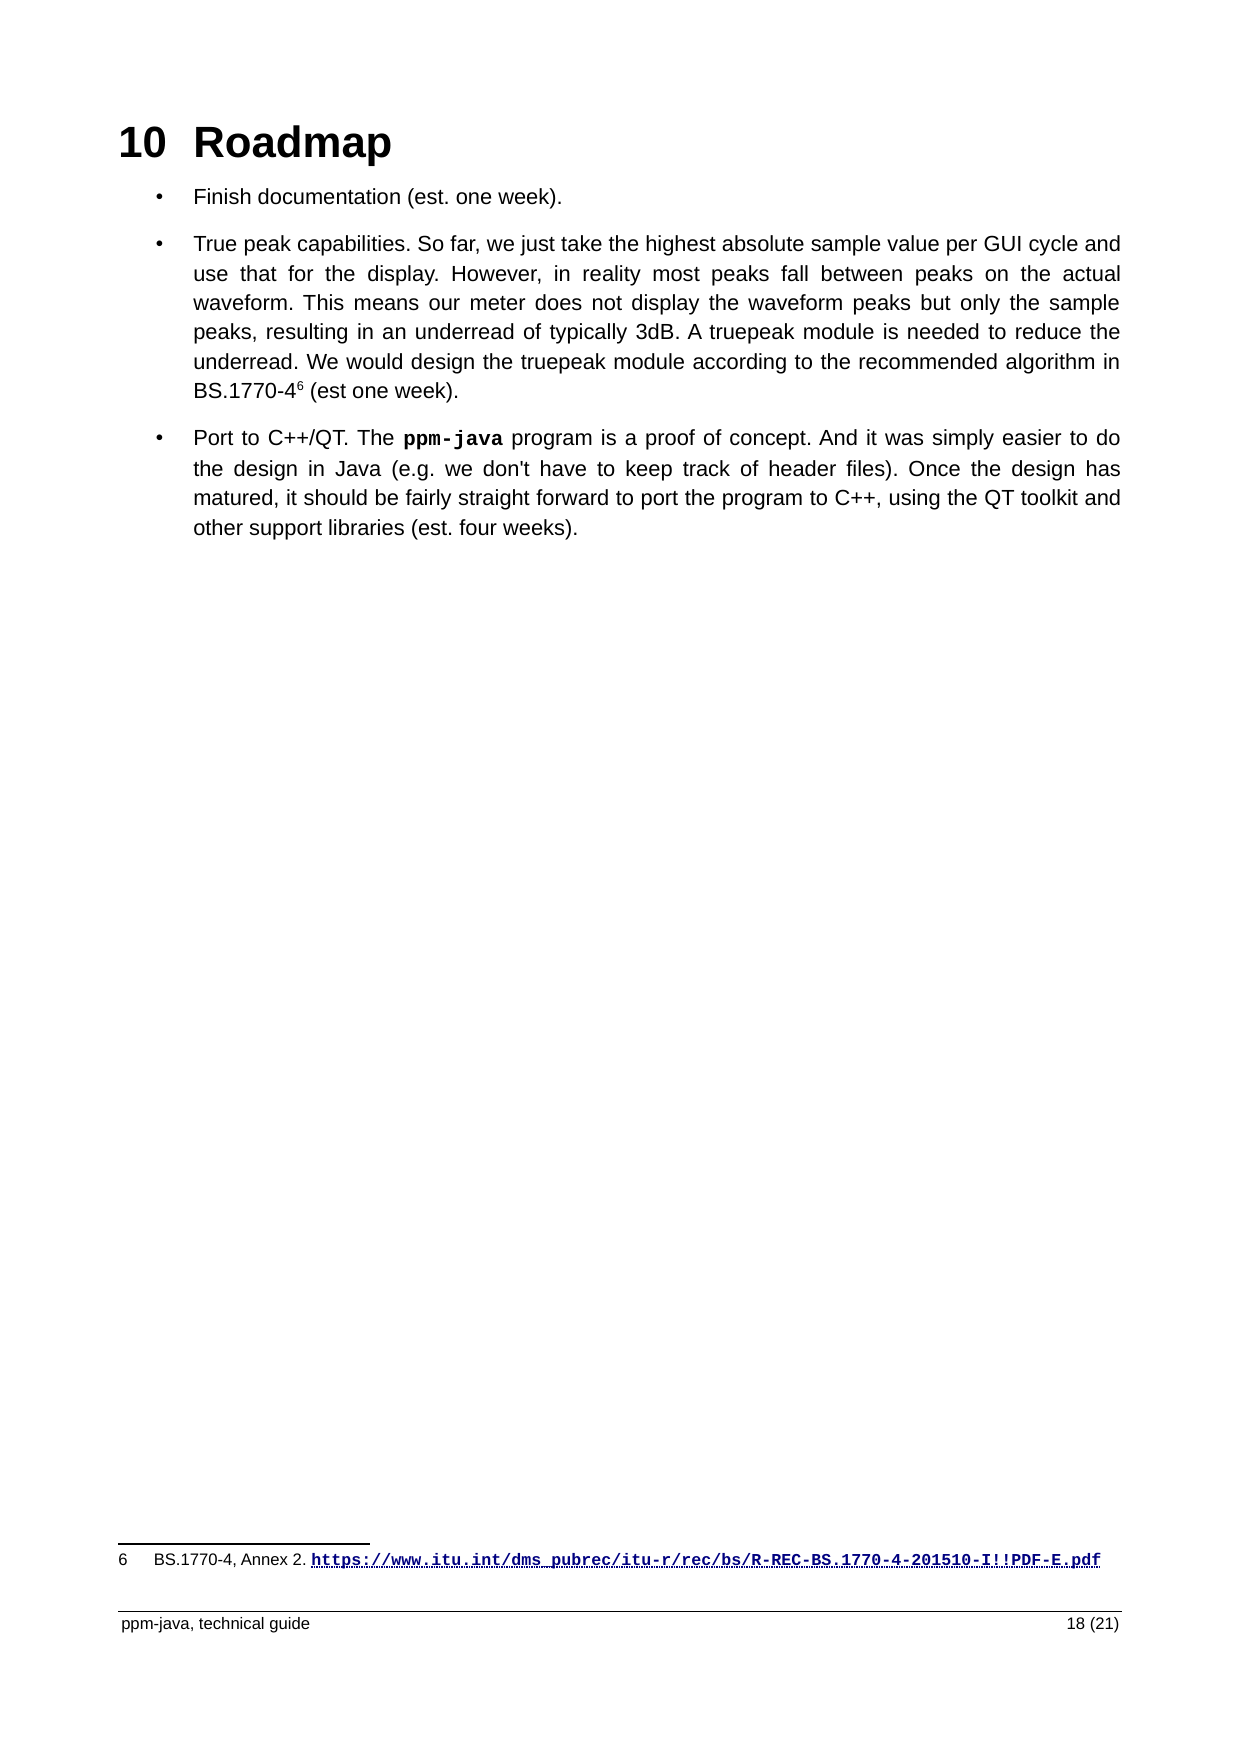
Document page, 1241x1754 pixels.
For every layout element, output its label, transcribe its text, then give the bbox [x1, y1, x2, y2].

list BS.1770-4, Annex 2. https://www.itu.int/dms_pubrec/itu-r/rec/bs/R-REC-BS.1770-4-201510-I!!PDF-E.pdf [118, 1550, 1122, 1570]
list True peak capabilities. So far, we just take the highest absolute sample value per GUI cycle and use that for the display. However, in reality most peaks fall between peaks on the actual waveform. This means our meter does not display the waveform peaks but only the sample peaks, resulting in an underread of typically 3dB. A truepeak module is needed to reduce the underread. We would design the truepeak module according to the recommended algorithm in BS.1770-4 (est one week). [156, 232, 1122, 403]
subtitle Roadmap [118, 118, 1122, 167]
list Port to C++/QT. The ppm-java program is a proof of concept. And it was simply easier to do the design in Java (e.g. we don't have to keep track of header files). Once the design has matured, it should be fairly straight forward to port the program to C++, using the QT toolkit and other support libraries (est. four weeks). [156, 426, 1122, 540]
list Finish documentation (est. one week). [156, 185, 1122, 209]
